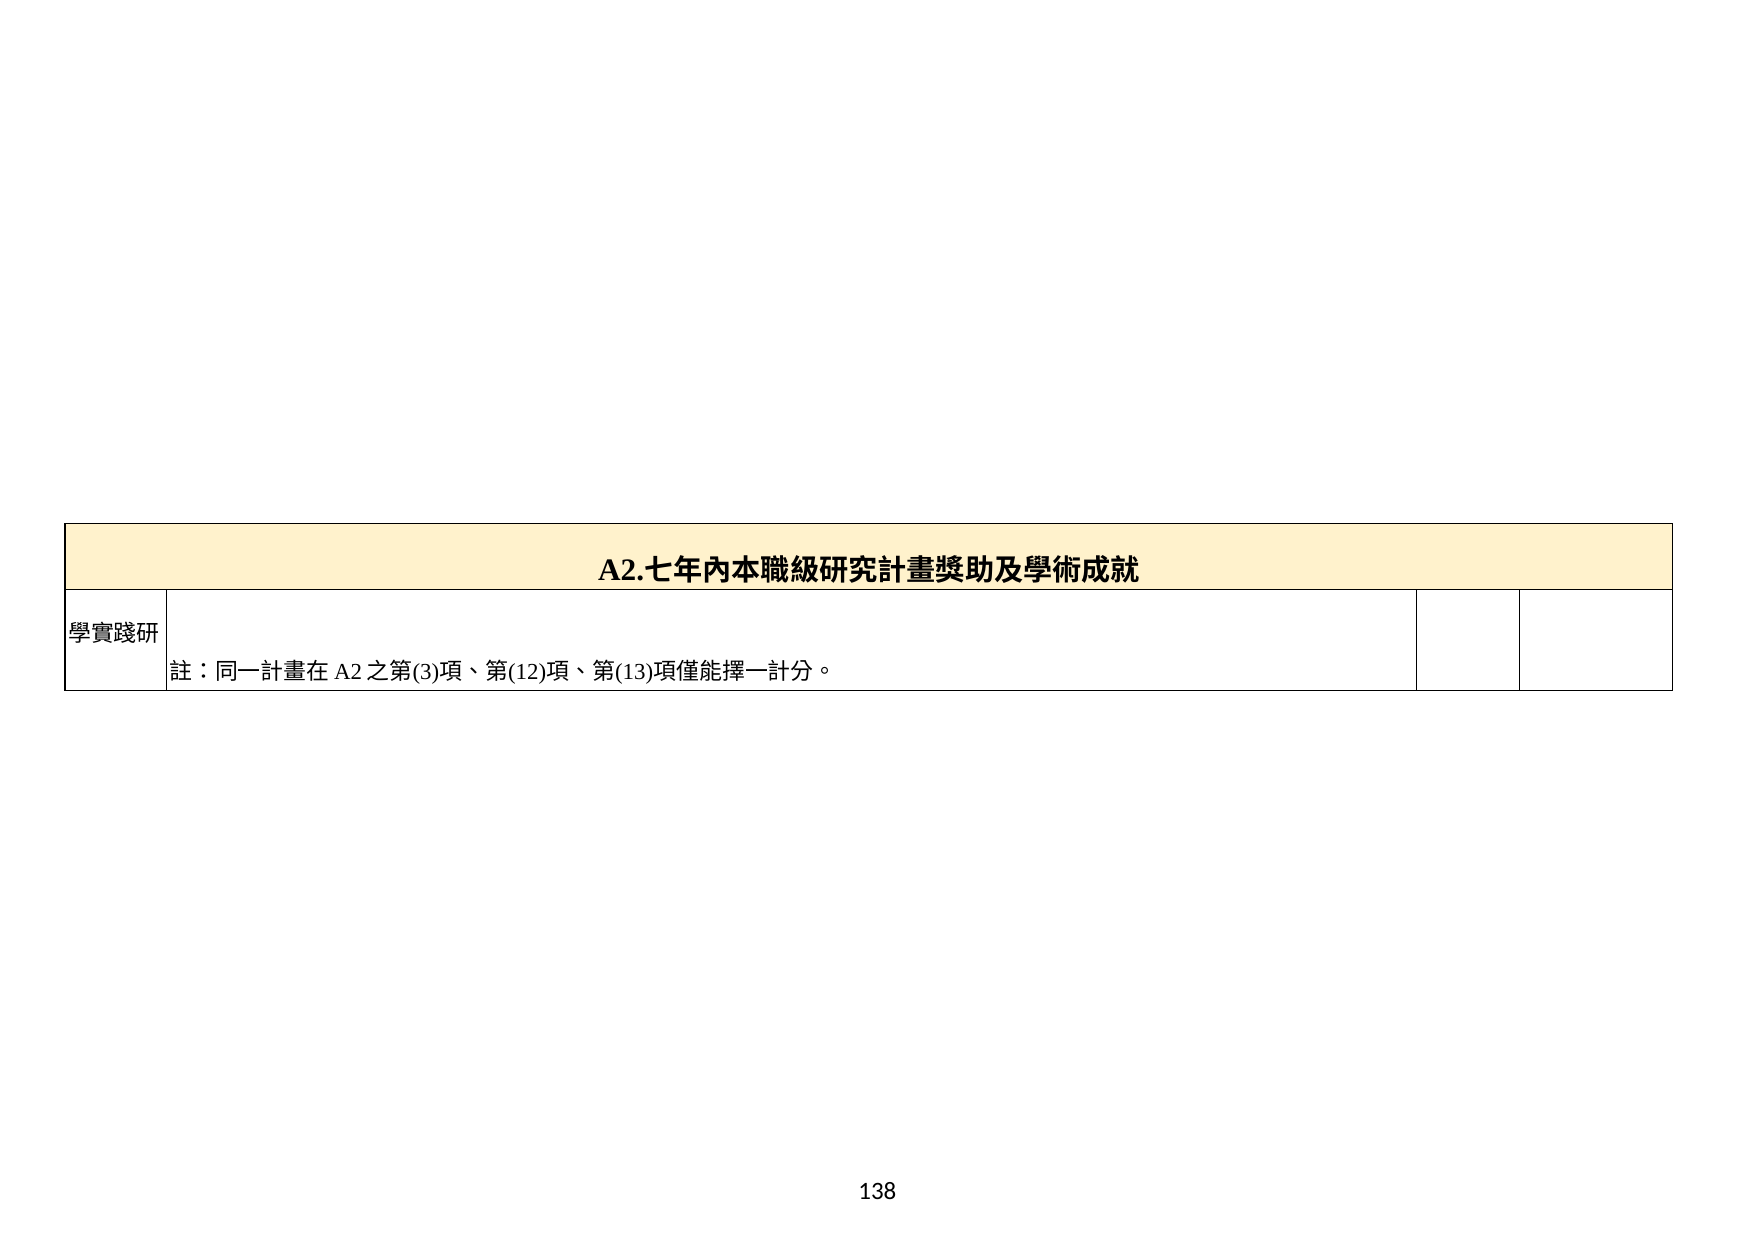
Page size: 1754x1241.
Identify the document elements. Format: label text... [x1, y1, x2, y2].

table_cell 學實踐研 [66, 590, 166, 690]
table_cell [1520, 590, 1672, 690]
table_cell [1417, 590, 1519, 690]
table_header A2.七年內本職級研究計畫獎助及學術成就 [66, 524, 1672, 589]
table_cell 註：同一計畫在A2之第(3)項、第(12)項、第(13)項僅能擇一計分。 [167, 590, 1416, 690]
